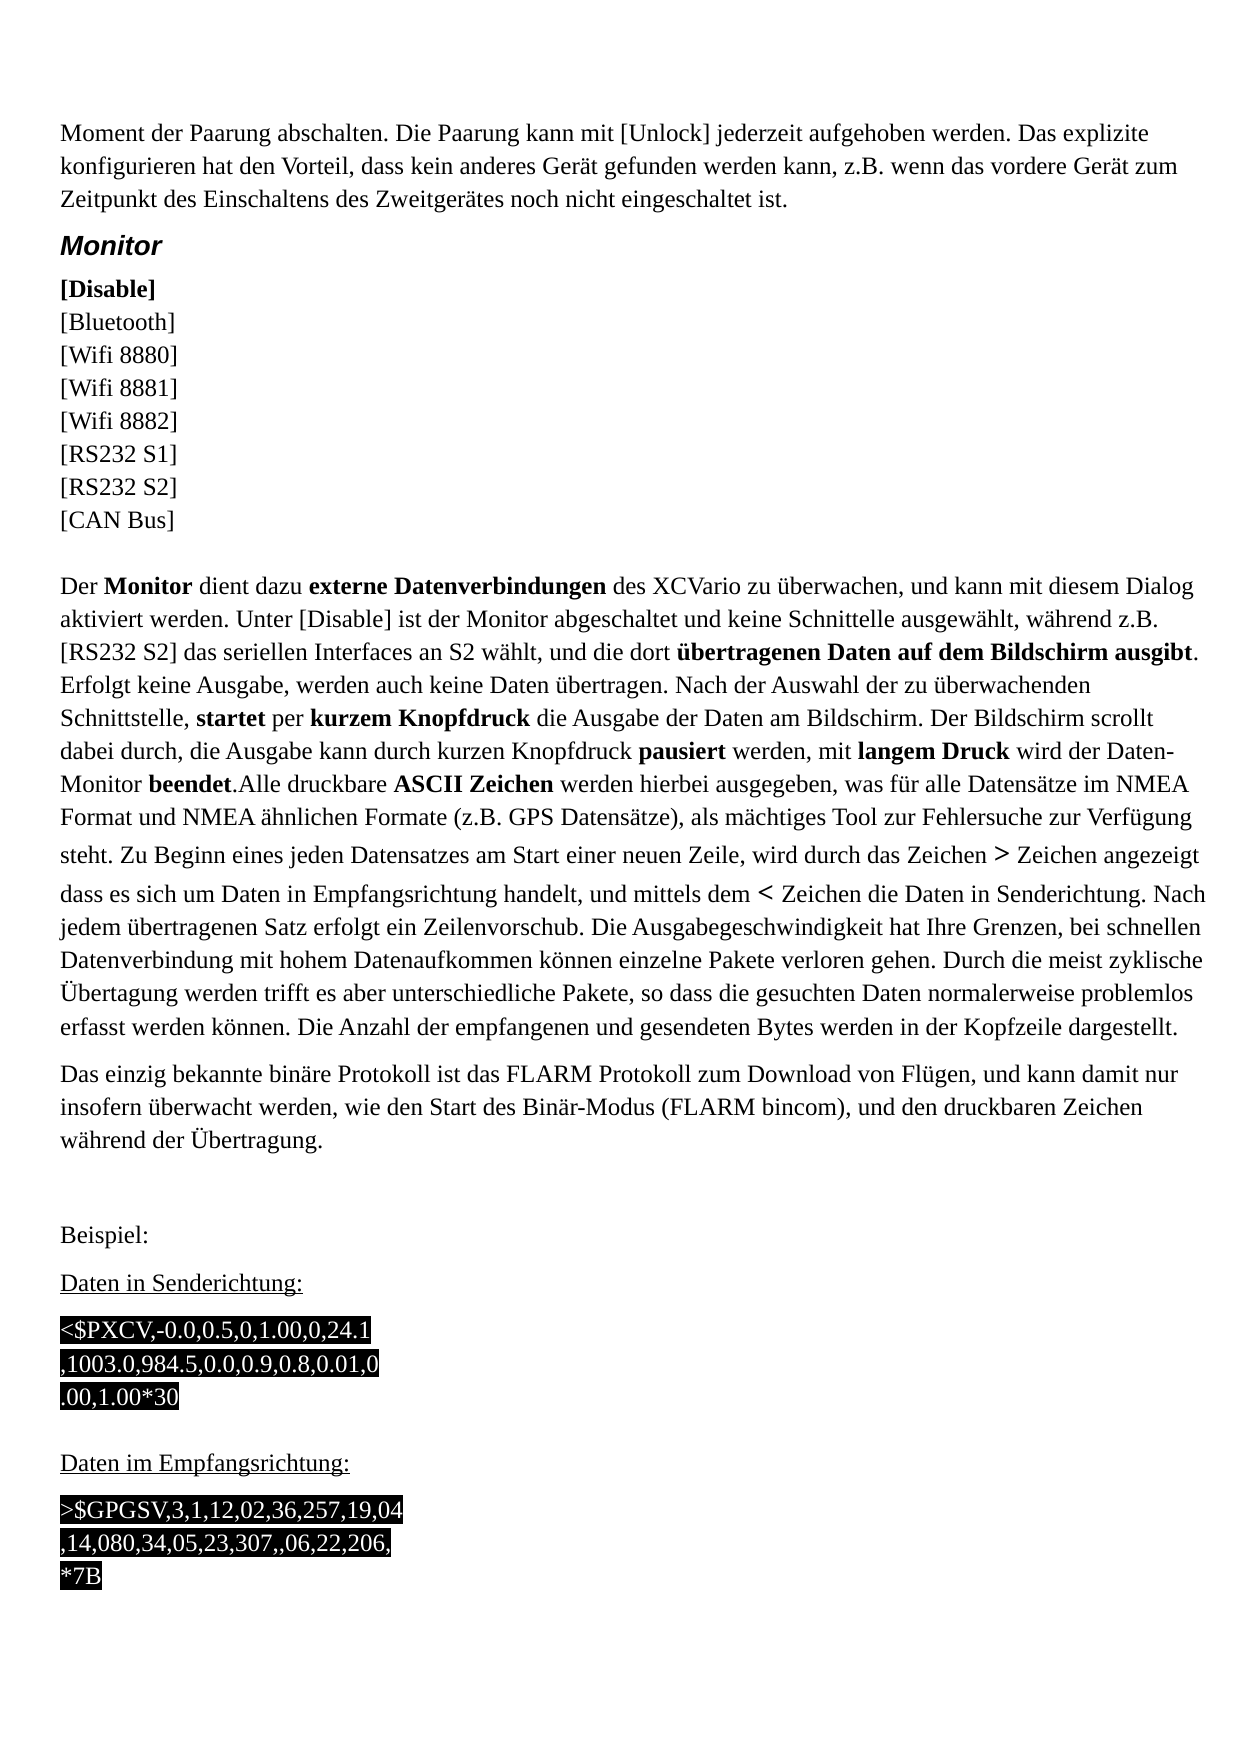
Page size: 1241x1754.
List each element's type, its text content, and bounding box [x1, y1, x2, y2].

text *7B [60, 1561, 1207, 1623]
text [Wifi 8880] [60, 340, 1207, 369]
text <$PXCV,-0.0,0.5,0,1.00,0,24.1 ,1003.0,984.5,0.0,0.9,0.8,0.01,0 .00,1.00*30 [60, 1316, 1207, 1443]
text Daten in Senderichtung: [60, 1268, 1207, 1297]
text [Wifi 8881] [60, 373, 1207, 402]
text [CAN Bus] [60, 505, 1207, 534]
text [RS232 S1] [60, 439, 1207, 468]
text Moment der Paarung abschalten. Die Paarung kann mit [Unlock] jederzeit aufgehoben werden. Das explizite konfigurieren hat den Vorteil, dass kein anderes Gerät gefunden werden kann, z.B. wenn das vordere Gerät zum Zeitpunkt des Einschaltens des Zweitgerätes noch nicht eingeschaltet ist. [60, 118, 1207, 213]
text Der Monitor dient dazu externe Datenverbindungen des XCVario zu überwachen, und kann mit diesem Dialog aktiviert werden. Unter [Disable] ist der Monitor abgeschaltet und keine Schnittelle ausgewählt, während z.B. [RS232 S2] das seriellen Interfaces an S2 wählt, und die dort übertragenen Daten auf dem Bildschirm ausgibt. Erfolgt keine Ausgabe, werden auch keine Daten übertragen. Nach der Auswahl der zu überwachenden Schnittstelle, startet per kurzem Knopfdruck die Ausgabe der Daten am Bildschirm. Der Bildschirm scrollt dabei durch, die Ausgabe kann durch kurzen Knopfdruck pausiert werden, mit langem Druck wird der Daten-Monitor beendet.Alle druckbare ASCII Zeichen werden hierbei ausgegeben, was für alle Datensätze im NMEA Format und NMEA ähnlichen Formate (z.B. GPS Datensätze), als mächtiges Tool zur Fehlersuche zur Verfügung steht. Zu Beginn eines jeden Datensatzes am Start einer neuen Zeile, wird durch das Zeichen > Zeichen angezeigt dass es sich um Daten in Empfangsrichtung handelt, und mittels dem < Zeichen die Daten in Senderichtung. Nach jedem übertragenen Satz erfolgt ein Zeilenvorschub. Die Ausgabegeschwindigkeit hat Ihre Grenzen, bei schnellen Datenverbindung mit hohem Datenaufkommen können einzelne Pakete verloren gehen. Durch die meist zyklische Übertagung werden trifft es aber unterschiedliche Pakete, so dass die gesuchten Daten normalerweise problemlos erfasst werden können. Die Anzahl der empfangenen und gesendeten Bytes werden in der Kopfzeile dargestellt. [60, 571, 1207, 1040]
text Das einzig bekannte binäre Protokoll ist das FLARM Protokoll zum Download von Flügen, und kann damit nur insofern überwacht werden, wie den Start des Binär-Modus (FLARM bincom), und den druckbaren Zeichen während der Übertragung. [60, 1059, 1207, 1154]
subtitle Monitor [60, 230, 1207, 262]
text >$GPGSV,3,1,12,02,36,257,19,04 [60, 1495, 1207, 1524]
text ,14,080,34,05,23,307,,06,22,206, [60, 1528, 1207, 1557]
text Daten im Empfangsrichtung: [60, 1448, 1207, 1476]
text [RS232 S2] [60, 472, 1207, 501]
text [Wifi 8882] [60, 406, 1207, 435]
text Beispiel: [60, 1220, 1207, 1249]
text [Disable] [60, 274, 1207, 303]
text [Bluetooth] [60, 307, 1207, 336]
